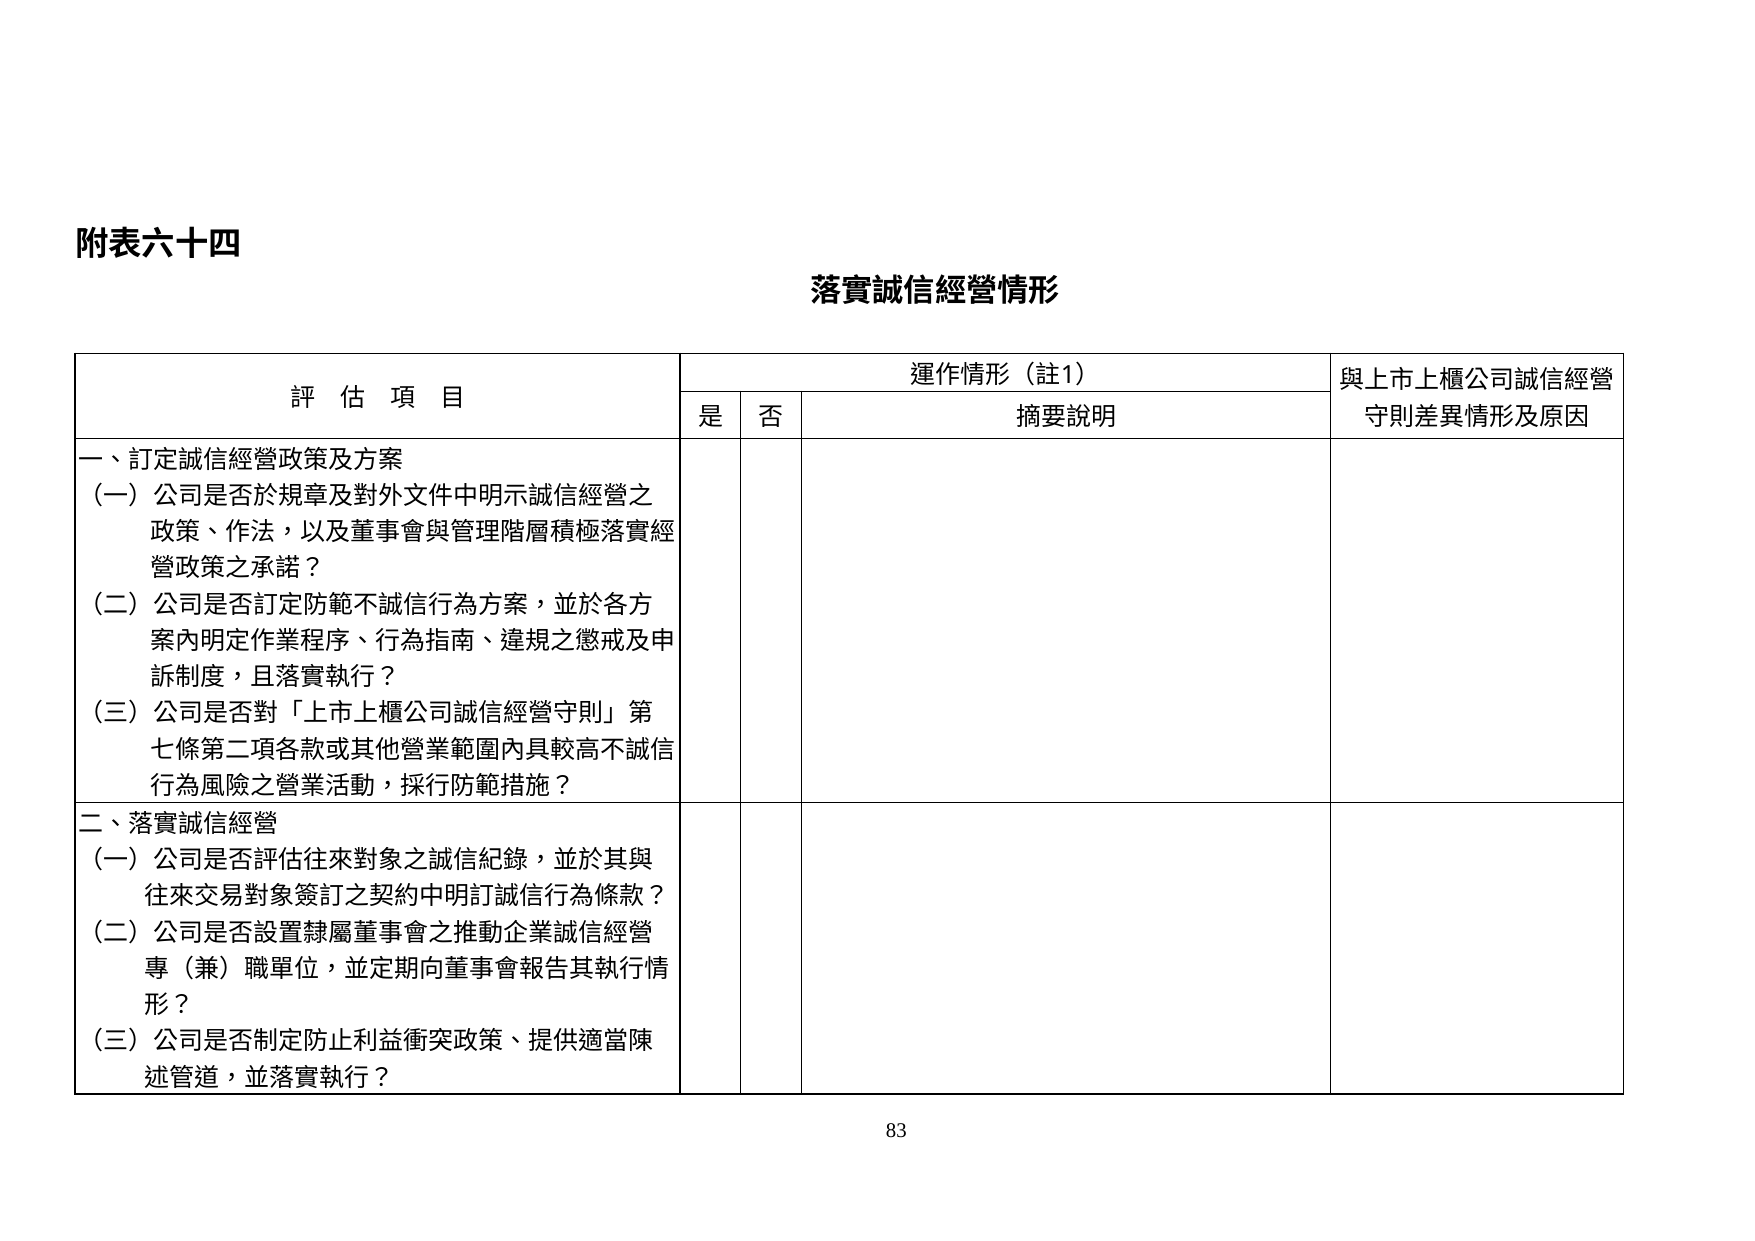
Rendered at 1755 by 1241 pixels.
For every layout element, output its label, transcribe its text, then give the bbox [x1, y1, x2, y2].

table_header 運作情形（註1） [681, 354, 1330, 391]
table_cell [741, 439, 801, 802]
table_header 評 估 項 目 [76, 354, 679, 438]
table_cell [1624, 802, 1628, 1093]
table_cell [1624, 391, 1628, 438]
table_cell [1331, 803, 1623, 1093]
table_cell [741, 803, 801, 1093]
table_cell 否 [741, 392, 801, 438]
table_cell [681, 439, 740, 802]
table_header [1624, 353, 1628, 391]
table_cell [802, 439, 1330, 802]
table_cell 是 [681, 392, 740, 438]
table_cell [1624, 438, 1628, 802]
table_header 與上市上櫃公司誠信經營守則差異情形及原因 [1331, 354, 1623, 438]
text 落實誠信經營情形 [152, 265, 1717, 310]
table_cell [802, 803, 1330, 1093]
table_cell [1331, 439, 1623, 802]
table_cell [681, 803, 740, 1093]
text 附表六十四 [75, 217, 1717, 265]
table_cell 摘要說明 [802, 392, 1330, 438]
table_cell 一、訂定誠信經營政策及方案 （一）公司是否於規章及對外文件中明示誠信經營之政策、作法，以及董事會與管理階層積極落實經營政策之承諾？ （二）公司是否訂定防範不誠信行為方案，並於各方案內明定作業程序、行為指南、違規之懲戒及申訴制度，且落實執行？ （三）公司是否對「上市上櫃公司誠信經營守則」第七條第二項各款或其他營業範圍內具較高不誠信行為風險之營業活動，採行防範措施？ [76, 439, 679, 802]
table_cell 二、落實誠信經營 （一）公司是否評估往來對象之誠信紀錄，並於其與往來交易對象簽訂之契約中明訂誠信行為條款？ （二）公司是否設置隸屬董事會之推動企業誠信經營專（兼）職單位，並定期向董事會報告其執行情形？ （三）公司是否制定防止利益衝突政策、提供適當陳述管道，並落實執行？ [76, 803, 679, 1093]
